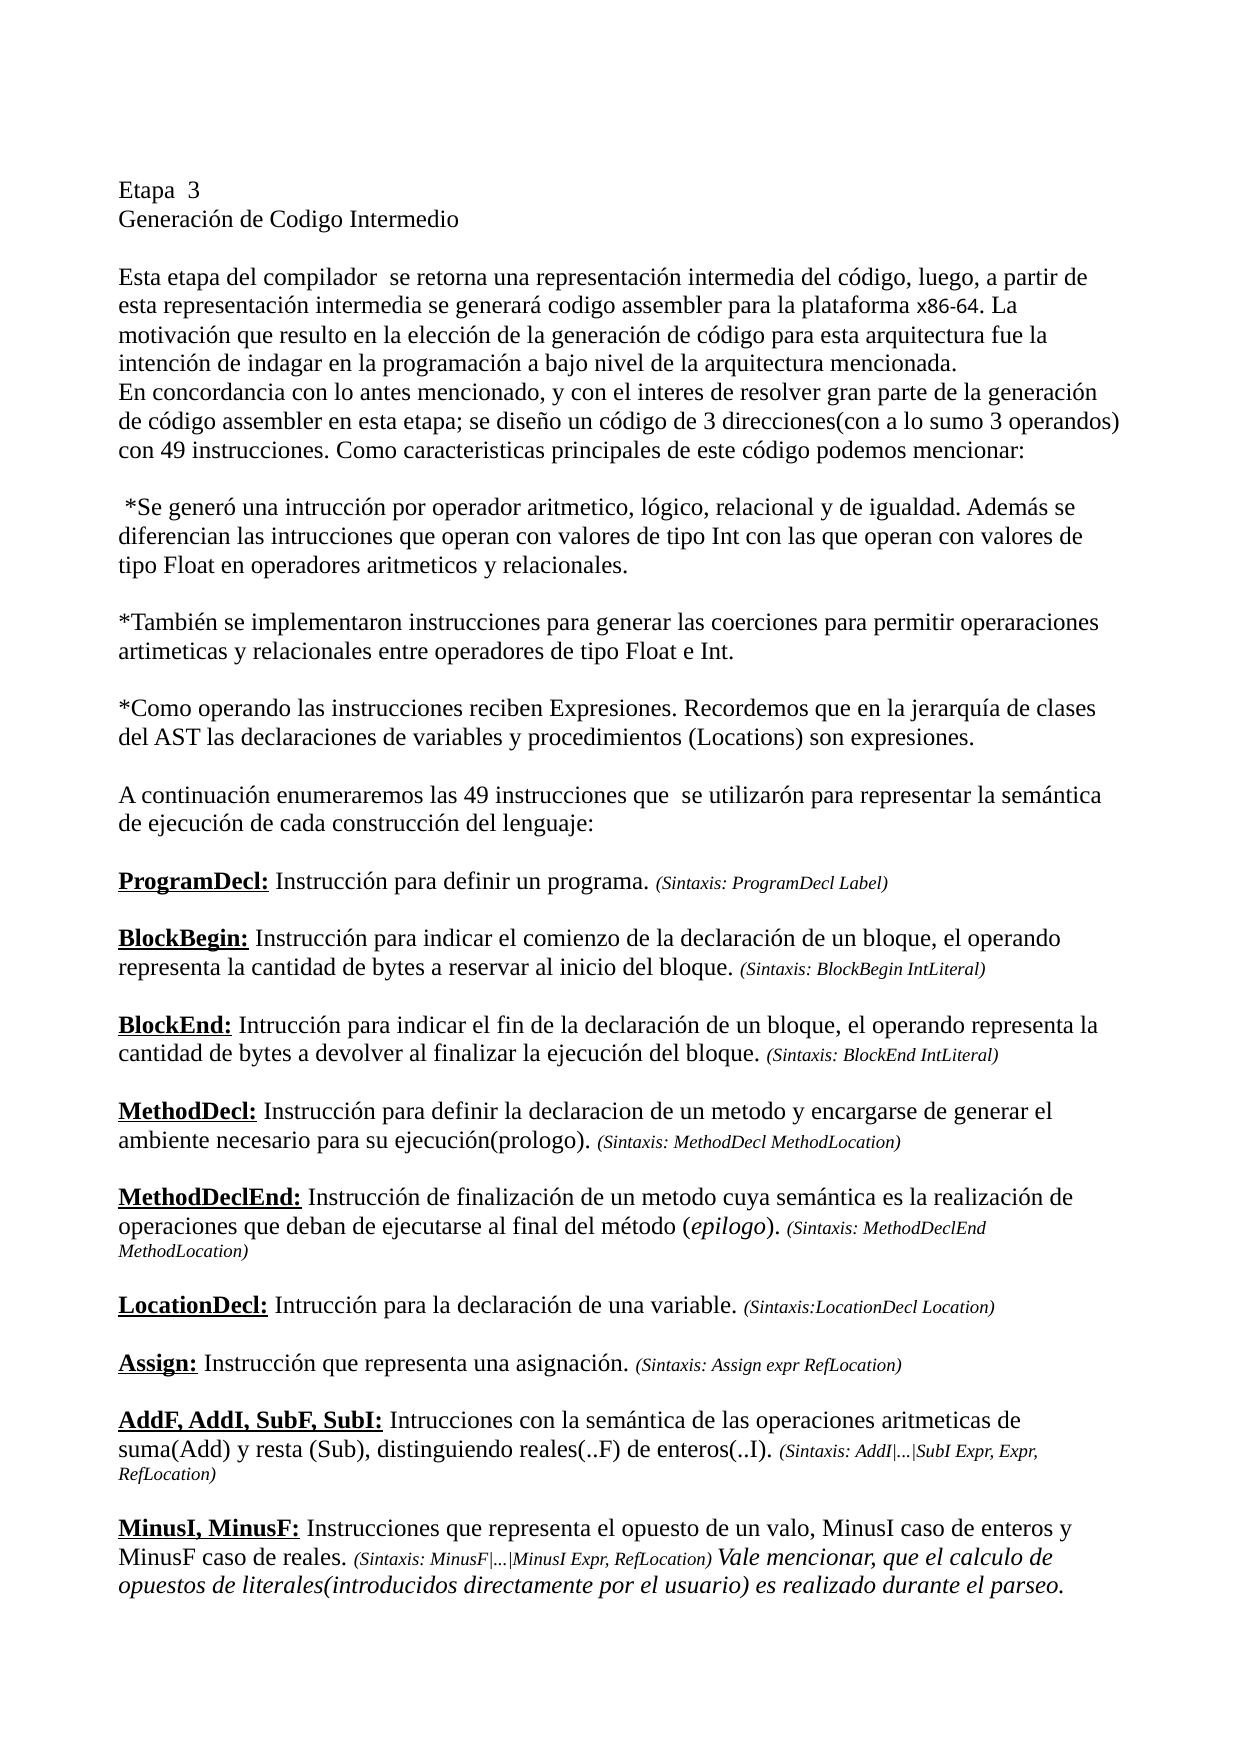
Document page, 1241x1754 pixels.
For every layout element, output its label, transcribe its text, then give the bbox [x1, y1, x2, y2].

text Etapa 3 [118, 176, 1122, 204]
text *Como operando las instrucciones reciben Expresiones. Recordemos que en la jerarquía de clases del AST las declaraciones de variables y procedimientos (Locations) son expresiones. [118, 693, 1122, 751]
text BlockBegin: Instrucción para indicar el comienzo de la declaración de un bloque, el operando representa la cantidad de bytes a reservar al inicio del bloque. (Sintaxis: BlockBegin IntLiteral) [118, 923, 1122, 981]
text A continuación enumeraremos las 49 instrucciones que se utilizarón para representar la semántica de ejecución de cada construcción del lenguaje: [118, 780, 1122, 837]
text Assign: Instrucción que representa una asignación. (Sintaxis: Assign expr RefLocation) [118, 1348, 1122, 1376]
text En concordancia con lo antes mencionado, y con el interes de resolver gran parte de la generación de código assembler en esta etapa; se diseño un código de 3 direcciones(con a lo sumo 3 operandos) con 49 instrucciones. Como caracteristicas principales de este código podemos mencionar: [118, 377, 1122, 463]
text *También se implementaron instrucciones para generar las coerciones para permitir operaraciones artimeticas y relacionales entre operadores de tipo Float e Int. [118, 607, 1122, 665]
text LocationDecl: Intrucción para la declaración de una variable. (Sintaxis:LocationDecl Location) [118, 1290, 1122, 1319]
text BlockEnd: Intrucción para indicar el fin de la declaración de un bloque, el operando representa la cantidad de bytes a devolver al finalizar la ejecución del bloque. (Sintaxis: BlockEnd IntLiteral) [118, 1010, 1122, 1067]
text MinusI, MinusF: Instrucciones que representa el opuesto de un valo, MinusI caso de enteros y MinusF caso de reales. (Sintaxis: MinusF|...|MinusI Expr, RefLocation) Vale mencionar, que el calculo de opuestos de literales(introducidos directamente por el usuario) es realizado durante el parseo. [118, 1513, 1122, 1599]
text AddF, AddI, SubF, SubI: Intrucciones con la semántica de las operaciones aritmeticas de suma(Add) y resta (Sub), distinguiendo reales(..F) de enteros(..I). (Sintaxis: AddI|...|SubI Expr, Expr, RefLocation) [118, 1405, 1122, 1484]
text *Se generó una intrucción por operador aritmetico, lógico, relacional y de igualdad. Además se diferencian las intrucciones que operan con valores de tipo Int con las que operan con valores de tipo Float en operadores aritmeticos y relacionales. [118, 492, 1122, 578]
text ProgramDecl: Instrucción para definir un programa. (Sintaxis: ProgramDecl Label) [118, 866, 1122, 895]
text MethodDecl: Instrucción para definir la declaracion de un metodo y encargarse de generar el ambiente necesario para su ejecución(prologo). (Sintaxis: MethodDecl MethodLocation) [118, 1096, 1122, 1153]
text MethodDeclEnd: Instrucción de finalización de un metodo cuya semántica es la realización de operaciones que deban de ejecutarse al final del método (epilogo). (Sintaxis: MethodDeclEnd MethodLocation) [118, 1182, 1122, 1261]
text Generación de Codigo Intermedio [118, 204, 1122, 233]
text Esta etapa del compilador se retorna una representación intermedia del código, luego, a partir de esta representación intermedia se generará codigo assembler para la plataforma x86-64. La motivación que resulto en la elección de la generación de código para esta arquitectura fue la intención de indagar en la programación a bajo nivel de la arquitectura mencionada. [118, 262, 1122, 377]
